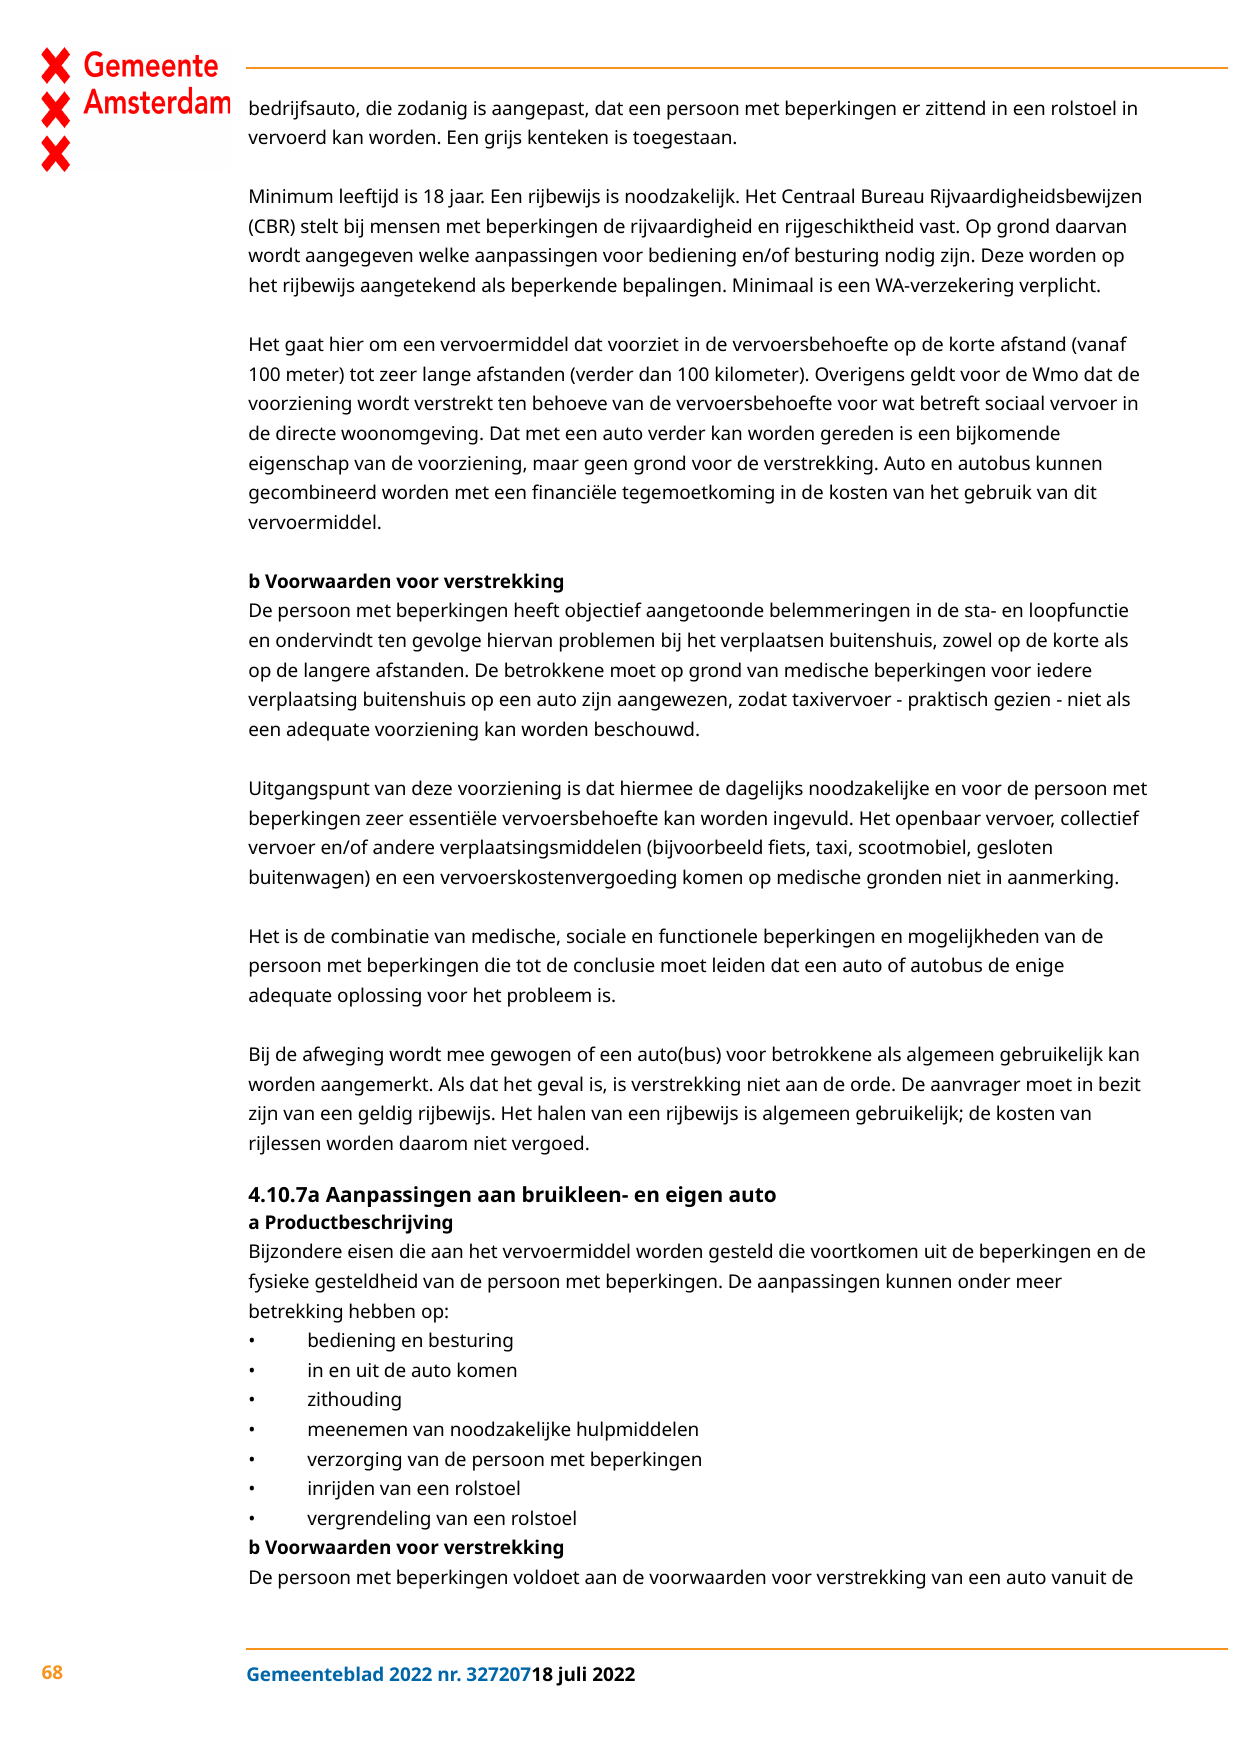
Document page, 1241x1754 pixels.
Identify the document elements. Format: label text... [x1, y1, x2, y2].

text De persoon met beperkingen heeft objectief aangetoonde belemmeringen in de sta- en loopfunctie en ondervindt ten gevolge hiervan problemen bij het verplaatsen buitenshuis, zowel op de korte als op de langere afstanden. De betrokkene moet op grond van medische beperkingen voor iedere verplaatsing buitenshuis op een auto zijn aangewezen, zodat taxivervoer - praktisch gezien - niet als een adequate voorziening kan worden beschouwd. [248, 598, 1152, 742]
list vergrendeling van een rolstoel [248, 1505, 1152, 1531]
list in en uit de auto komen [248, 1357, 1152, 1383]
list meenemen van noodzakelijke hulpmiddelen [248, 1416, 1152, 1442]
text a Productbeschrijving [248, 1209, 1152, 1235]
text bedrijfsauto, die zodanig is aangepast, dat een persoon met beperkingen er zittend in een rolstoel in vervoerd kan worden. Een grijs kenteken is toegestaan. [248, 95, 1152, 150]
text De persoon met beperkingen voldoet aan de voorwaarden voor verstrekking van een auto vanuit de [248, 1564, 1152, 1590]
text Uitgangspunt van deze voorziening is dat hiermee de dagelijks noodzakelijke en voor de persoon met beperkingen zeer essentiële vervoersbehoefte kan worden ingevuld. Het openbaar vervoer, collectief vervoer en/of andere verplaatsingsmiddelen (bijvoorbeeld fiets, taxi, scootmobiel, gesloten buitenwagen) en een vervoerskostenvergoeding komen op medische gronden niet in aanmerking. [248, 775, 1152, 890]
text Het gaat hier om een vervoermiddel dat voorziet in de vervoersbehoefte op de korte afstand (vanaf 100 meter) tot zeer lange afstanden (verder dan 100 kilometer). Overigens geldt voor de Wmo dat de voorziening wordt verstrekt ten behoeve van de vervoersbehoefte voor wat betreft sociaal vervoer in de directe woonomgeving. Dat met een auto verder kan worden gereden is een bijkomende eigenschap van de voorziening, maar geen grond voor de verstrekking. Auto en autobus kunnen gecombineerd worden met een financiële tegemoetkoming in de kosten van het gebruik van dit vervoermiddel. [248, 331, 1152, 535]
list zithouding [248, 1387, 1152, 1412]
picture [41, 47, 231, 172]
text Minimum leeftijd is 18 jaar. Een rijbewijs is noodzakelijk. Het Centraal Bureau Rijvaardigheidsbewijzen (CBR) stelt bij mensen met beperkingen de rijvaardigheid en rijgeschiktheid vast. Op grond daarvan wordt aangegeven welke aanpassingen voor bediening en/of besturing nodig zijn. Deze worden op het rijbewijs aangetekend als beperkende bepalingen. Minimaal is een WA-verzekering verplicht. [248, 183, 1152, 298]
text Het is de combinatie van medische, sociale en functionele beperkingen en mogelijkheden van de persoon met beperkingen die tot de conclusie moet leiden dat een auto of autobus de enige adequate oplossing voor het probleem is. [248, 923, 1152, 1008]
text Bijzondere eisen die aan het vervoermiddel worden gesteld die voortkomen uit de beperkingen en de fysieke gesteldheid van de persoon met beperkingen. De aanpassingen kunnen onder meer betrekking hebben op: [248, 1239, 1152, 1323]
text Bij de afweging wordt mee gewogen of een auto(bus) voor betrokkene als algemeen gebruikelijk kan worden aangemerkt. Als dat het geval is, is verstrekking niet aan de orde. De aanvrager moet in bezit zijn van een geldig rijbewijs. Het halen van een rijbewijs is algemeen gebruikelijk; de kosten van rijlessen worden daarom niet vergoed. [248, 1041, 1152, 1156]
list inrijden van een rolstoel [248, 1475, 1152, 1501]
text 4.10.7a Aanpassingen aan bruikleen- en eigen auto [248, 1181, 1152, 1209]
list verzorging van de persoon met beperkingen [248, 1446, 1152, 1471]
list bediening en besturing [248, 1327, 1152, 1353]
text b Voorwaarden voor verstrekking [248, 1534, 1152, 1560]
text b Voorwaarden voor verstrekking [248, 568, 1152, 594]
